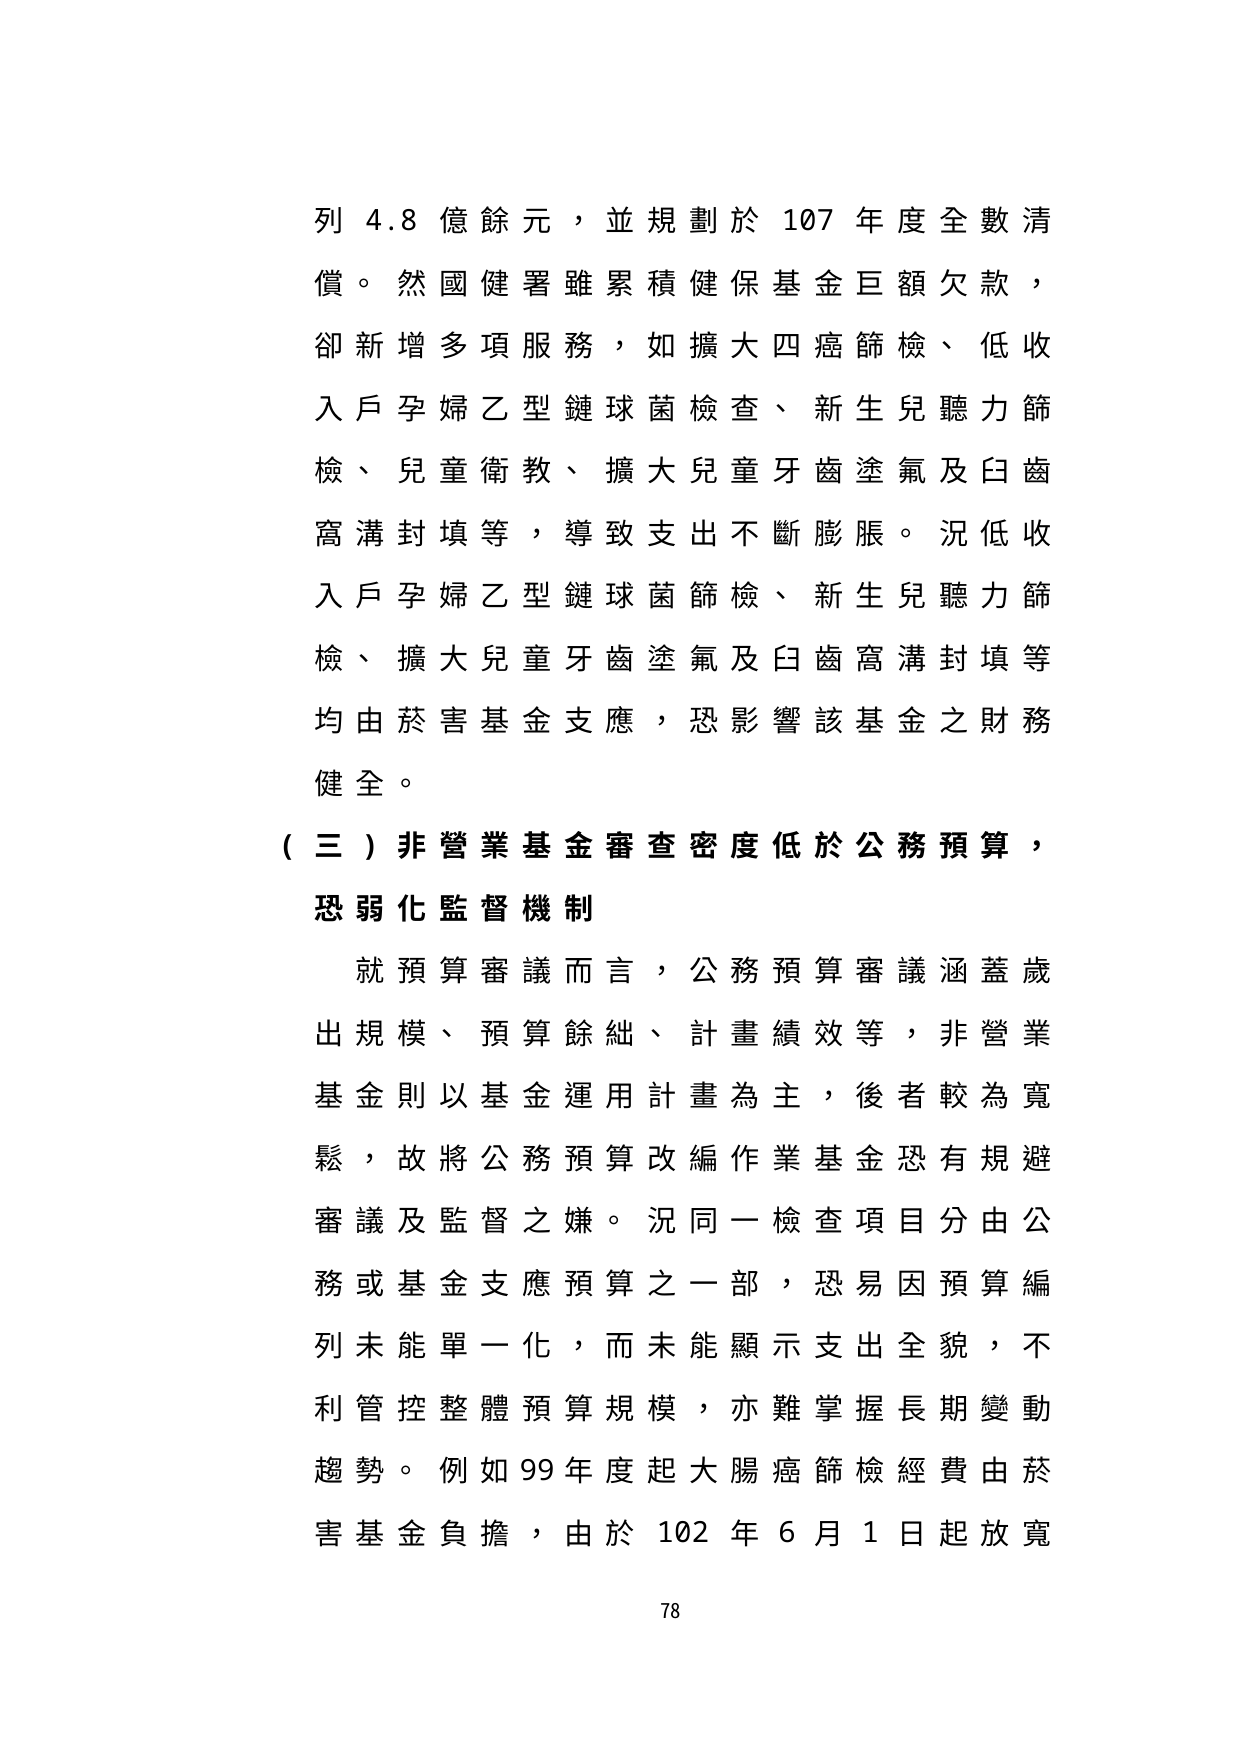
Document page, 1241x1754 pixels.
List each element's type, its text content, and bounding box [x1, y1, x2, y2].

text 就預算審議而言，公務預算審議涵蓋歲出規模、預算餘絀、計畫績效等，非營業基金則以基金運用計畫為主，後者較為寬鬆，故將公務預算改編作業基金恐有規避審議及監督之嫌。況同一檢查項目分由公務或基金支應預算之一部，恐易因預算編列未能單一化，而未能顯示支出全貌，不利管控整體預算規模，亦難掌握長期變動趨勢。例如99年度起大腸癌篩檢經費由菸害基金負擔，由於102年6月1日起放寬 [271, 927, 1058, 1552]
text 列4.8億餘元，並規劃於107年度全數清償。然國健署雖累積健保基金巨額欠款，卻新增多項服務，如擴大四癌篩檢、低收入戶孕婦乙型鏈球菌檢查、新生兒聽力篩檢、兒童衛教、擴大兒童牙齒塗氟及臼齒窩溝封填等，導致支出不斷膨脹。況低收入戶孕婦乙型鏈球菌篩檢、新生兒聽力篩檢、擴大兒童牙齒塗氟及臼齒窩溝封填等均由菸害基金支應，恐影響該基金之財務健全。 [271, 177, 1058, 802]
text (三)非營業基金審查密度低於公務預算，恐弱化監督機制 [242, 802, 1058, 927]
